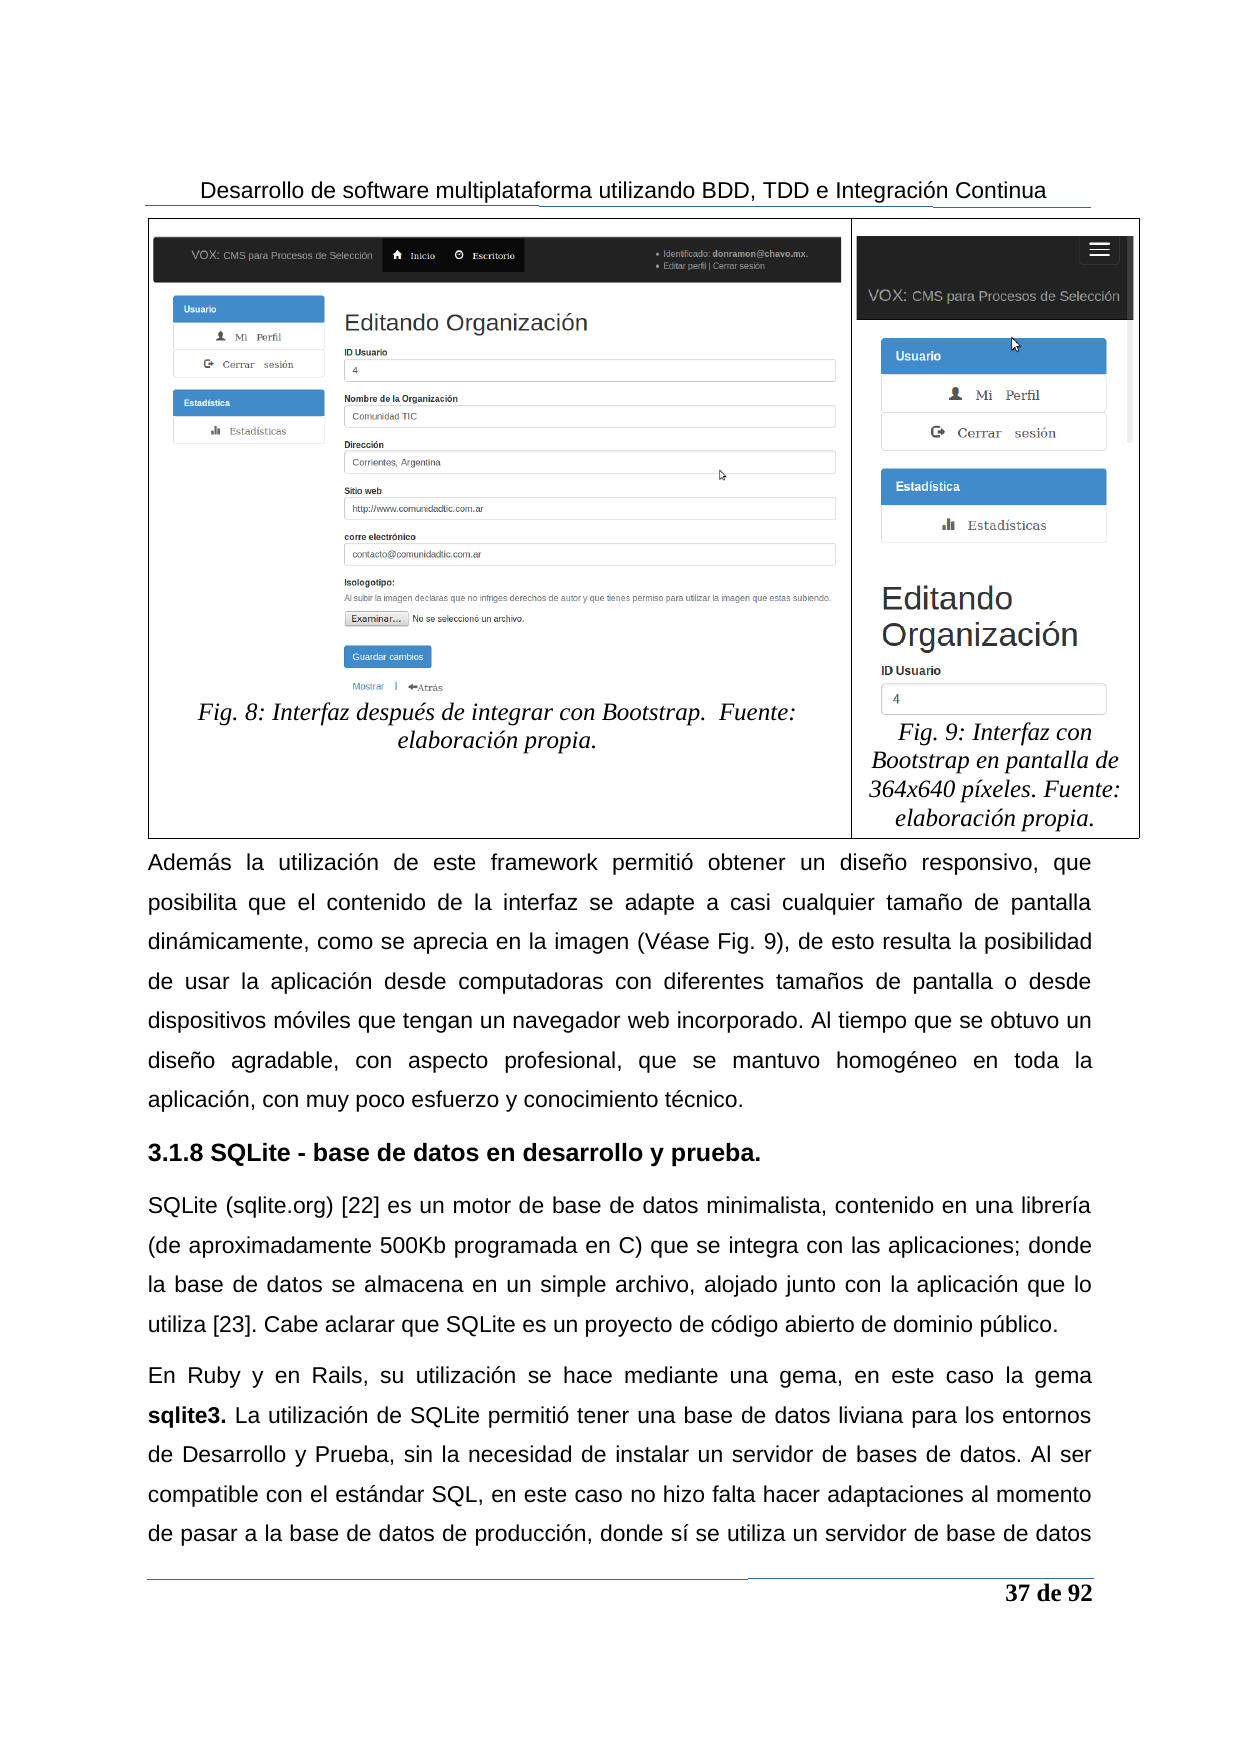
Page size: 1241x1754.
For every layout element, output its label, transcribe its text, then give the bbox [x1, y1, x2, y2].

list 3.1.8 SQLite - base de datos en desarrollo y prueba. [148, 1137, 1093, 1166]
text SQLite (sqlite.org) [22] es un motor de base de datos minimalista, contenido en una librería (de aproximadamente 500Kb programada en C) que se integra con las aplicaciones; donde la base de datos se almacena en un simple archivo, alojado junto con la aplicación que lo utiliza [23]. Cabe aclarar que SQLite es un proyecto de código abierto de dominio público. [148, 1192, 1093, 1337]
text Además la utilización de este framework permitió obtener un diseño responsivo, que posibilita que el contenido de la interfaz se adapte a casi cualquier tamaño de pantalla dinámicamente, como se aprecia en la imagen (Véase Fig. 9), de esto resulta la posibilidad de usar la aplicación desde computadoras con diferentes tamaños de pantalla o desde dispositivos móviles que tengan un navegador web incorporado. Al tiempo que se obtuvo un diseño agradable, con aspecto profesional, que se mantuvo homogéneo en toda la aplicación, con muy poco esfuerzo y conocimiento técnico. [148, 849, 1093, 1113]
picture [856, 236, 1134, 717]
picture [153, 236, 842, 697]
table_header [149, 219, 851, 837]
table_header [852, 219, 1139, 837]
text En Ruby y en Rails, su utilización se hace mediante una gema, en este caso la gema sqlite3. La utilización de SQLite permitió tener una base de datos liviana para los entornos de Desarrollo y Prueba, sin la necesidad de instalar un servidor de bases de datos. Al ser compatible con el estándar SQL, en este caso no hizo falta hacer adaptaciones al momento de pasar a la base de datos de producción, donde sí se utiliza un servidor de base de datos [148, 1362, 1093, 1546]
